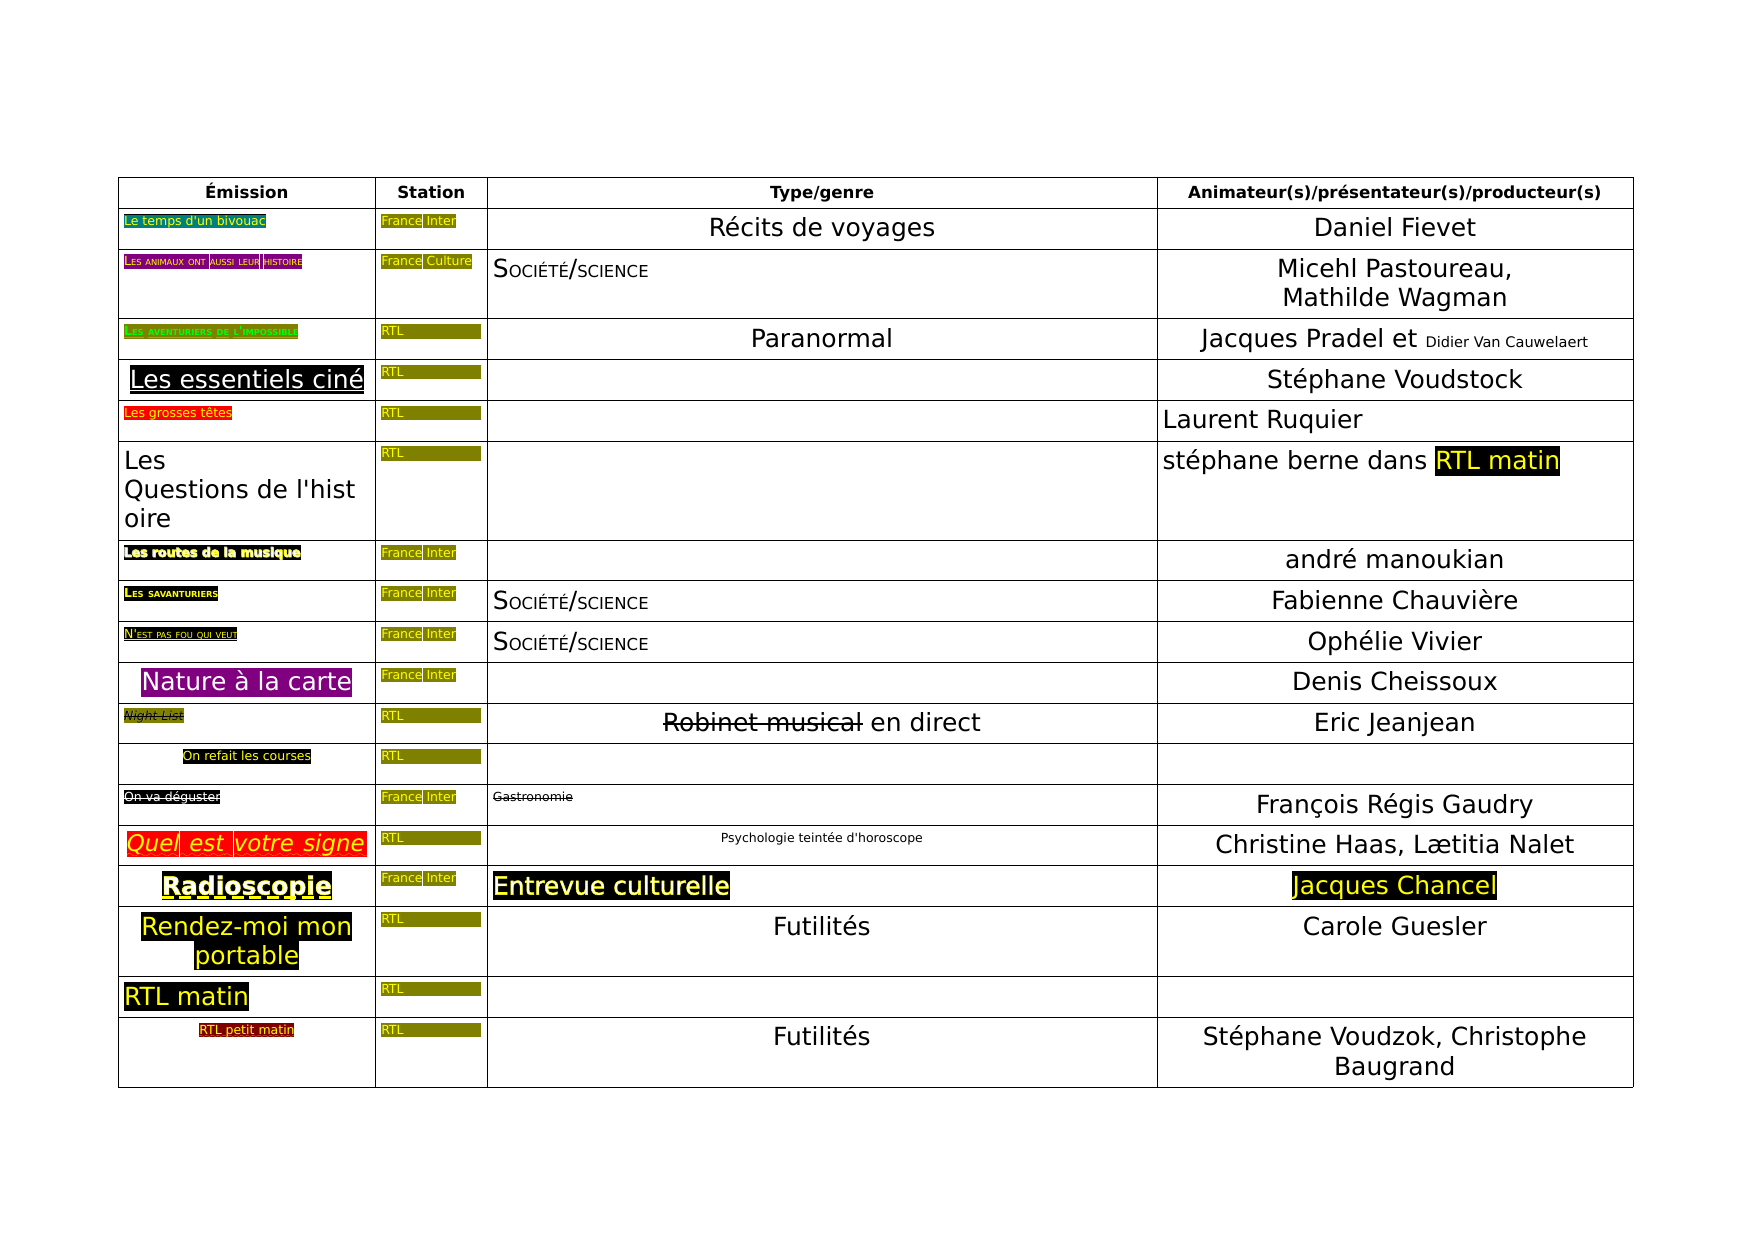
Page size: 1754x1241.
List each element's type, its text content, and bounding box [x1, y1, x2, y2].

table_cell Les aventuriers de l'impossible [119, 319, 375, 359]
table_header Station [376, 178, 487, 208]
table_cell On va déguster [119, 785, 375, 825]
table_cell Les routes de la musique [119, 541, 375, 580]
table_cell France Inter [376, 541, 487, 580]
table_cell RTL [376, 704, 487, 743]
table_cell Jacques Chancel [1158, 866, 1633, 906]
table_cell RTL [376, 907, 487, 976]
table_cell Futilités [488, 907, 1157, 976]
table_cell [488, 442, 1157, 539]
table_cell RTL [376, 442, 487, 539]
table_cell [488, 401, 1157, 441]
table_header Animateur(s)/présentateur(s)/producteur(s) [1158, 178, 1633, 208]
table_cell Eric Jeanjean [1158, 704, 1633, 743]
table_cell Les essentiels ciné [119, 360, 375, 400]
table_cell Daniel Fievet [1158, 209, 1633, 248]
table_cell Stéphane Voudzok, Christophe Baugrand [1158, 1018, 1633, 1087]
table_cell RTL [376, 826, 487, 865]
table_cell France Inter [376, 663, 487, 702]
table_cell Nature à la carte [119, 663, 375, 702]
table_cell [488, 541, 1157, 580]
table_cell [488, 744, 1157, 784]
table_cell François Régis Gaudry [1158, 785, 1633, 825]
table_cell France Inter [376, 622, 487, 662]
table_cell Radioscopie [119, 866, 375, 906]
table_cell Psychologie teintée d'horoscope [488, 826, 1157, 865]
table_cell France Inter [376, 785, 487, 825]
table_cell Entrevue culturelle [488, 866, 1157, 906]
table_cell RTL [376, 319, 487, 359]
table_cell Les animaux ont aussi leur histoire [119, 250, 375, 318]
table_cell [1158, 744, 1633, 784]
table_cell France Culture [376, 250, 487, 318]
table_cell Paranormal [488, 319, 1157, 359]
table_cell Les savanturiers [119, 581, 375, 621]
table_cell Les grosses têtes [119, 401, 375, 441]
table_cell Denis Cheissoux [1158, 663, 1633, 702]
table_cell Night List [119, 704, 375, 743]
table_cell [488, 663, 1157, 702]
table_cell Société/science [488, 622, 1157, 662]
table_cell Société/science [488, 581, 1157, 621]
table_cell [488, 977, 1157, 1017]
table_cell N'est pas fou qui veut [119, 622, 375, 662]
table_cell Le temps d'un bivouac [119, 209, 375, 248]
table_cell Jacques Pradel et Didier Van Cauwelaert [1158, 319, 1633, 359]
table_cell Récits de voyages [488, 209, 1157, 248]
table_cell RTL [376, 401, 487, 441]
table_cell Les Questions de l'histoire [119, 442, 375, 539]
table_cell France Inter [376, 866, 487, 906]
table_cell Fabienne Chauvière [1158, 581, 1633, 621]
table_cell France Inter [376, 209, 487, 248]
table_cell France Inter [376, 581, 487, 621]
table_cell [488, 360, 1157, 400]
table_cell RTL petit matin [119, 1018, 375, 1087]
table_cell RTL [376, 744, 487, 784]
table_cell Société/science [488, 250, 1157, 318]
table_cell Rendez-moi mon portable [119, 907, 375, 976]
table_cell RTL matin [119, 977, 375, 1017]
table_cell Laurent Ruquier [1158, 401, 1633, 441]
table_cell Carole Guesler [1158, 907, 1633, 976]
table_cell RTL [376, 1018, 487, 1087]
table_cell Stéphane Voudstock [1158, 360, 1633, 400]
table_cell RTL [376, 977, 487, 1017]
table_cell Futilités [488, 1018, 1157, 1087]
table_cell Quel est votre signe [119, 826, 375, 865]
table_header Émission [119, 178, 375, 208]
table_cell Christine Haas, Lætitia Nalet [1158, 826, 1633, 865]
table_cell stéphane berne dans RTL matin [1158, 442, 1633, 539]
table_cell On refait les courses [119, 744, 375, 784]
table_cell Gastronomie [488, 785, 1157, 825]
table_cell Ophélie Vivier [1158, 622, 1633, 662]
table_header Type/genre [488, 178, 1157, 208]
table_cell andré manoukian [1158, 541, 1633, 580]
table_cell [1158, 977, 1633, 1017]
table_cell RTL [376, 360, 487, 400]
table_cell Micehl Pastoureau, Mathilde Wagman [1158, 250, 1633, 318]
table_cell Robinet musical en direct [488, 704, 1157, 743]
